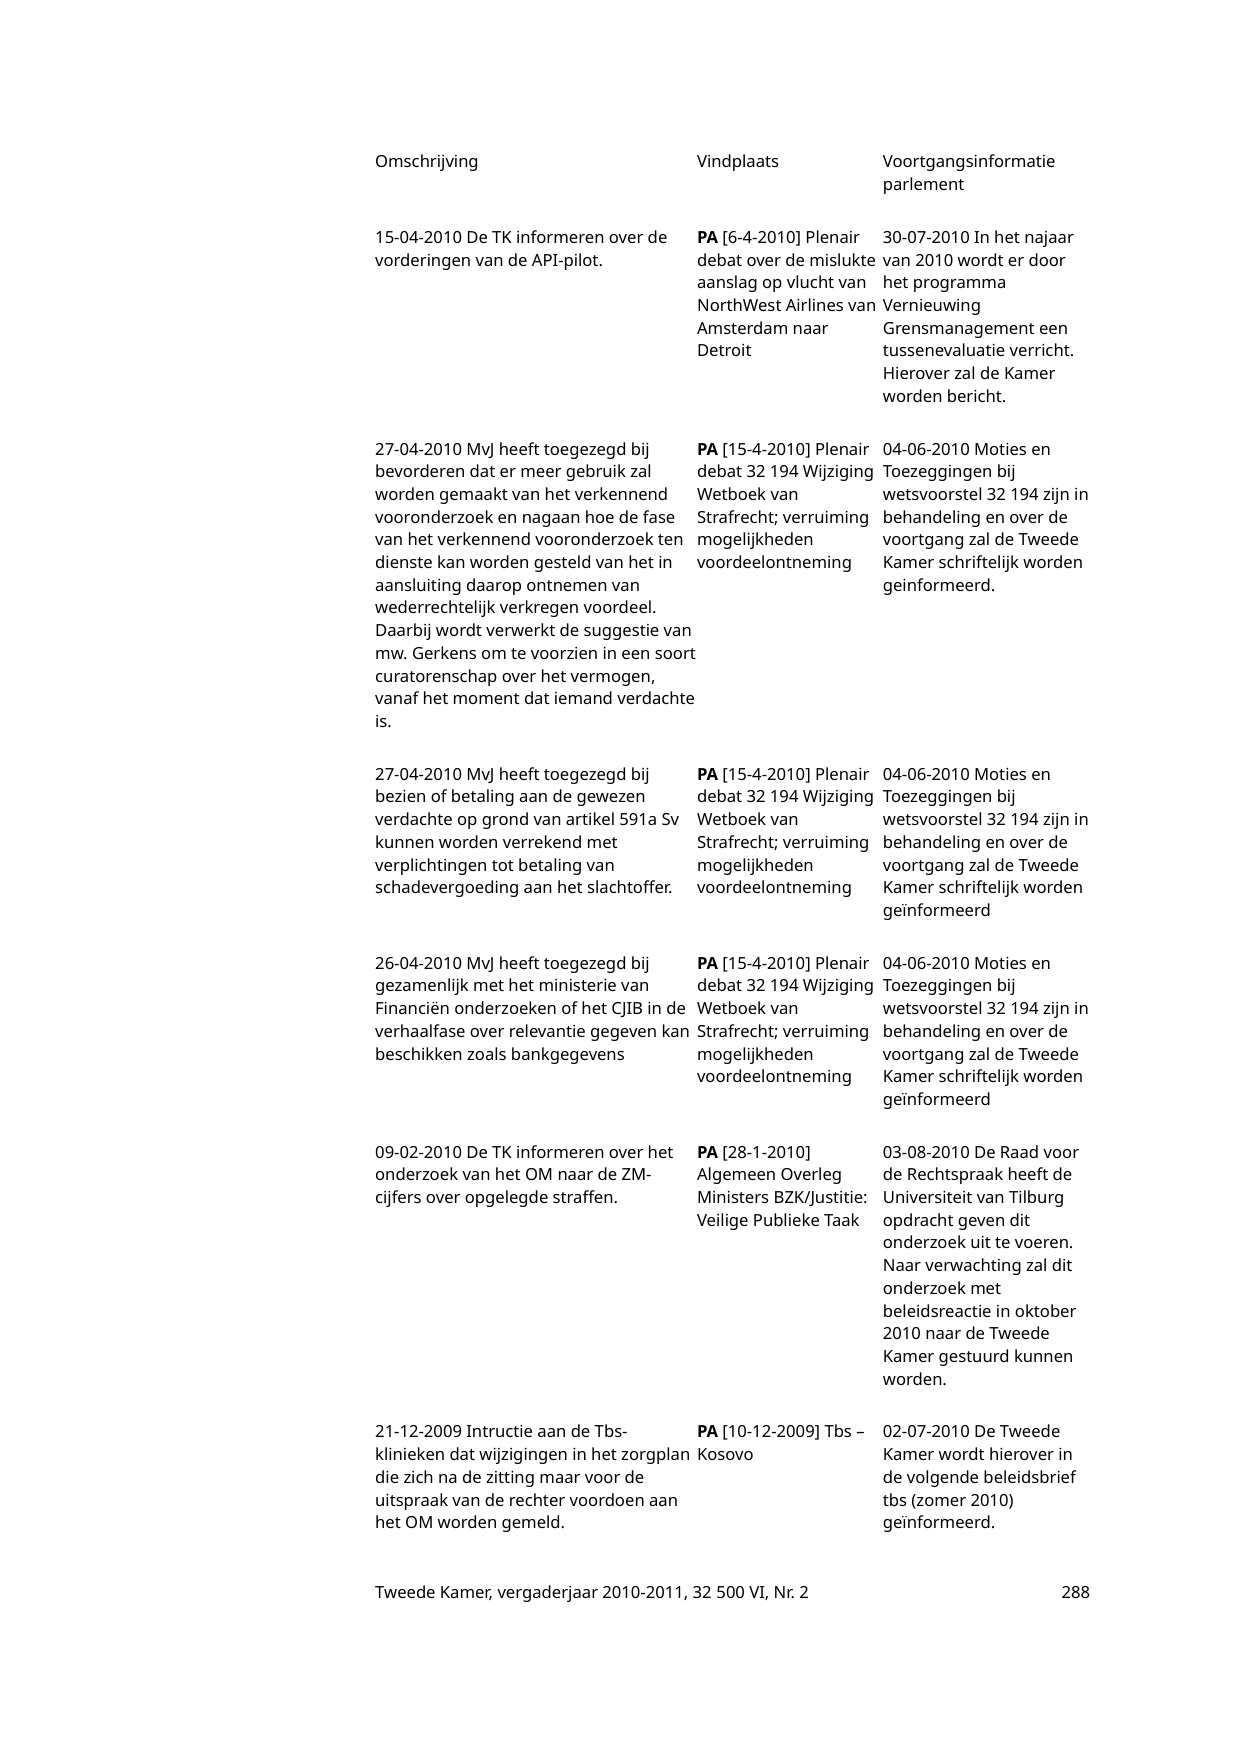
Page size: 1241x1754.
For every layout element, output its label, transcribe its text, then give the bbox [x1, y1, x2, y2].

table_cell 15-04-2010 De TK informeren over de vorderingen van de API-pilot. [375, 225, 697, 437]
table_cell PA [15-4-2010] Plenair debat 32 194 Wijziging Wetboek van Strafrecht; verruiming mogelijkheden voordeelontneming [697, 762, 883, 951]
table_header Omschrijving [375, 150, 697, 225]
table_cell PA [10-12-2009] Tbs – Kosovo [697, 1420, 883, 1563]
table_cell 27-04-2010 MvJ heeft toegezegd bij bevorderen dat er meer gebruik zal worden gemaakt van het verkennend vooronderzoek en nagaan hoe de fase van het verkennend vooronderzoek ten dienste kan worden gesteld van het in aansluiting daarop ontnemen van wederrechtelijk verkregen voordeel. Daarbij wordt verwerkt de suggestie van mw. Gerkens om te voorzien in een soort curatorenschap over het vermogen, vanaf het moment dat iemand verdachte is. [375, 437, 697, 762]
table_cell 04-06-2010 Moties en Toezeggingen bij wetsvoorstel 32 194 zijn in behandeling en over de voortgang zal de Tweede Kamer schriftelijk worden geïnformeerd [883, 762, 1090, 951]
table_cell 03-08-2010 De Raad voor de Rechtspraak heeft de Universiteit van Tilburg opdracht geven dit onderzoek uit te voeren. Naar verwachting zal dit onderzoek met beleidsreactie in oktober 2010 naar de Tweede Kamer gestuurd kunnen worden. [883, 1140, 1090, 1420]
table_cell 04-06-2010 Moties en Toezeggingen bij wetsvoorstel 32 194 zijn in behandeling en over de voortgang zal de Tweede Kamer schriftelijk worden geïnformeerd [883, 951, 1090, 1140]
table_cell 21-12-2009 Intructie aan de Tbs-klinieken dat wijzigingen in het zorgplan die zich na de zitting maar voor de uitspraak van de rechter voordoen aan het OM worden gemeld. [375, 1420, 697, 1563]
table_header Voortgangsinformatie parlement [883, 150, 1090, 225]
table_header Vindplaats [697, 150, 883, 225]
table_cell 30-07-2010 In het najaar van 2010 wordt er door het programma Vernieuwing Grensmanagement een tussenevaluatie verricht. Hierover zal de Kamer worden bericht. [883, 225, 1090, 437]
table_cell 02-07-2010 De Tweede Kamer wordt hierover in de volgende beleidsbrief tbs (zomer 2010) geïnformeerd. [883, 1420, 1090, 1563]
table_cell 27-04-2010 MvJ heeft toegezegd bij bezien of betaling aan de gewezen verdachte op grond van artikel 591a Sv kunnen worden verrekend met verplichtingen tot betaling van schadevergoeding aan het slachtoffer. [375, 762, 697, 951]
table_cell PA [6-4-2010] Plenair debat over de mislukte aanslag op vlucht van NorthWest Airlines van Amsterdam naar Detroit [697, 225, 883, 437]
table_cell 04-06-2010 Moties en Toezeggingen bij wetsvoorstel 32 194 zijn in behandeling en over de voortgang zal de Tweede Kamer schriftelijk worden geinformeerd. [883, 437, 1090, 762]
table_cell PA [15-4-2010] Plenair debat 32 194 Wijziging Wetboek van Strafrecht; verruiming mogelijkheden voordeelontneming [697, 437, 883, 762]
table_cell 09-02-2010 De TK informeren over het onderzoek van het OM naar de ZM-cijfers over opgelegde straffen. [375, 1140, 697, 1420]
table_cell 26-04-2010 MvJ heeft toegezegd bij gezamenlijk met het ministerie van Financiën onderzoeken of het CJIB in de verhaalfase over relevantie gegeven kan beschikken zoals bankgegevens [375, 951, 697, 1140]
table_cell PA [15-4-2010] Plenair debat 32 194 Wijziging Wetboek van Strafrecht; verruiming mogelijkheden voordeelontneming [697, 951, 883, 1140]
table_cell PA [28-1-2010] Algemeen Overleg Ministers BZK/Justitie: Veilige Publieke Taak [697, 1140, 883, 1420]
